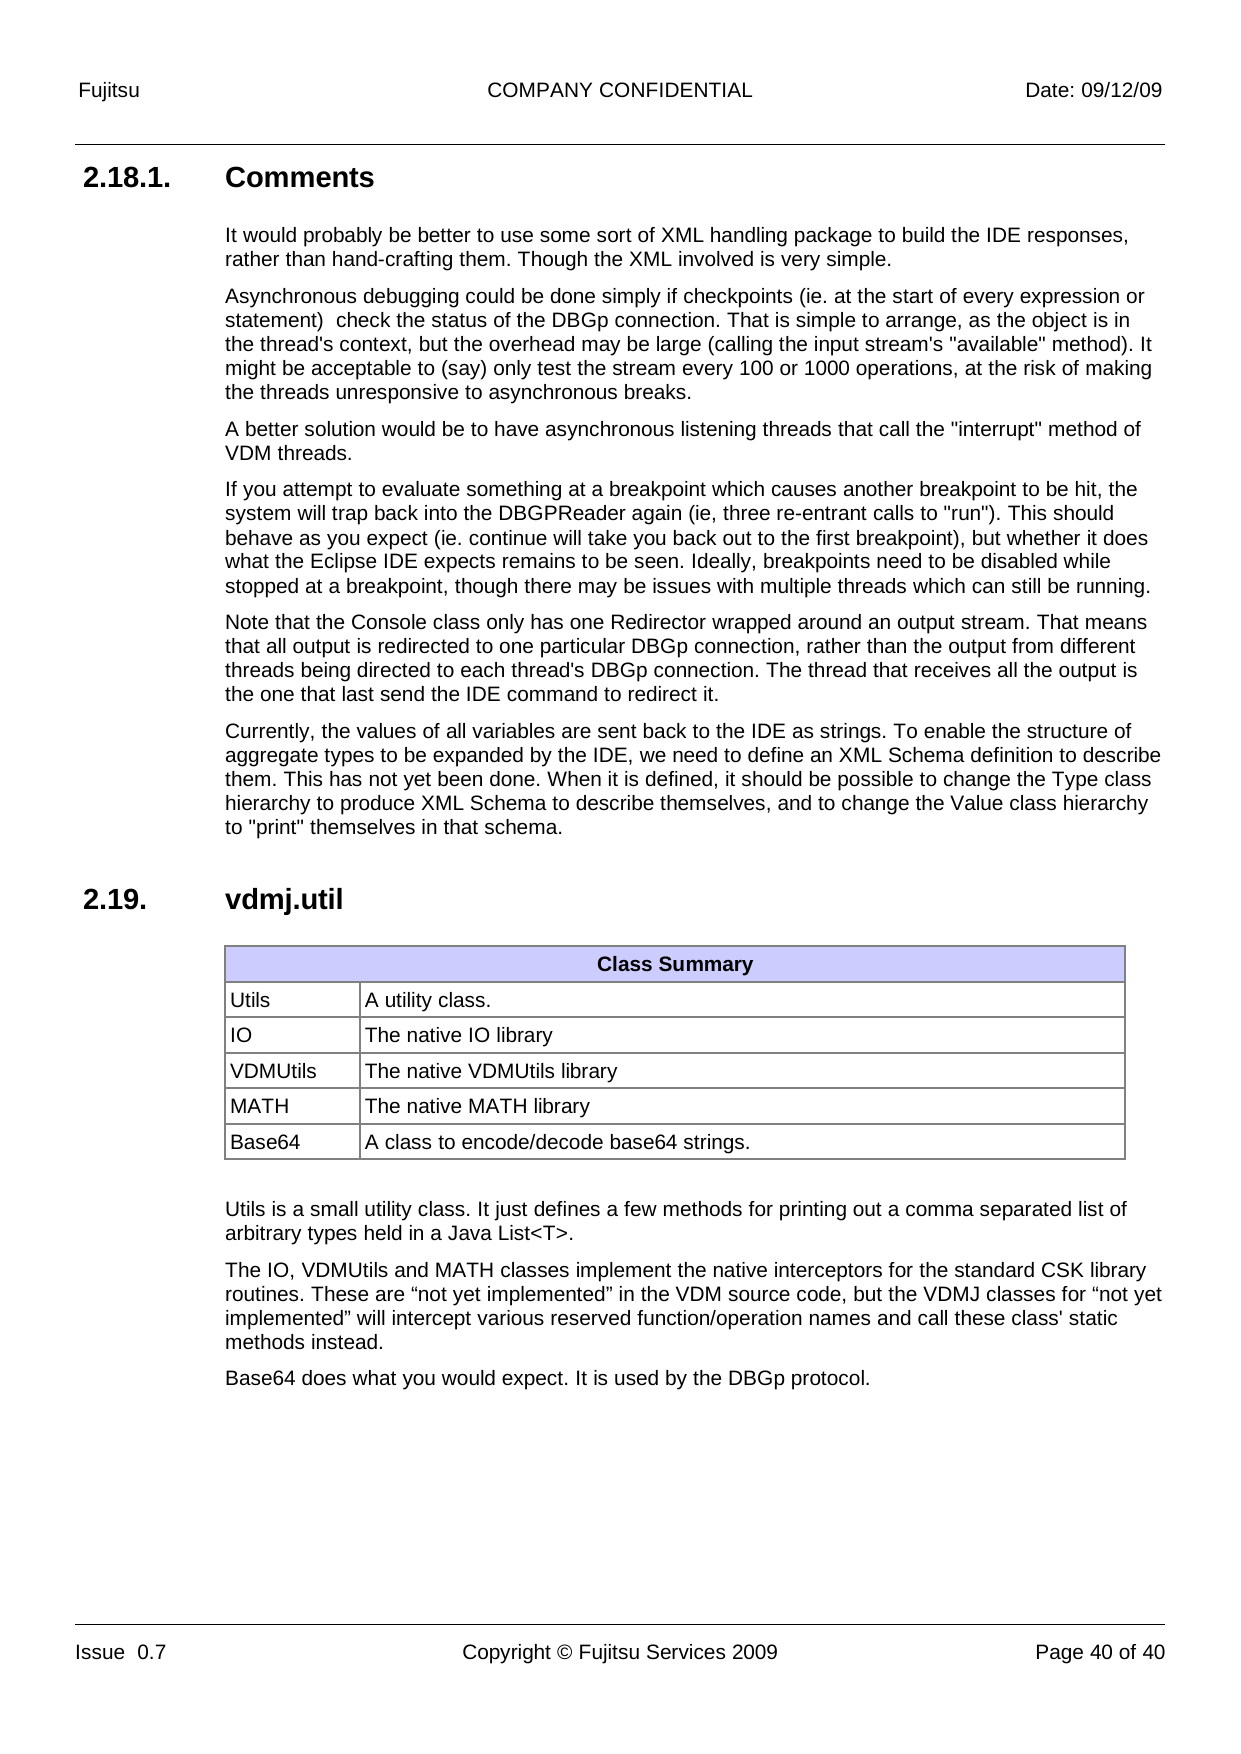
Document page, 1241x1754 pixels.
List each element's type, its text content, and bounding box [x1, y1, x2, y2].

table_cell Utils [226, 983, 359, 1016]
table_cell VDMUtils [226, 1054, 359, 1087]
subtitle vdmj.util [75, 882, 1165, 915]
text Asynchronous debugging could be done simply if checkpoints (ie. at the start of every expression or statement) check the status of the DBGp connection. That is simple to arrange, as the object is in the thread's context, but the overhead may be large (calling the input stream's "available" method). It might be acceptable to (say) only test the stream every 100 or 1000 operations, at the risk of making the threads unresponsive to asynchronous breaks. [225, 284, 1165, 404]
table_cell A class to encode/decode base64 strings. [361, 1125, 1124, 1158]
table_cell The native VDMUtils library [361, 1054, 1124, 1087]
text The IO, VDMUtils and MATH classes implement the native interceptors for the standard CSK library routines. These are “not yet implemented” in the VDM source code, but the VDMJ classes for “not yet implemented” will intercept various reserved function/operation names and call these class' static methods instead. [225, 1258, 1165, 1354]
table_cell The native IO library [361, 1018, 1124, 1052]
subtitle Comments [75, 160, 1165, 193]
text If you attempt to evaluate something at a breakpoint which causes another breakpoint to be hit, the system will trap back into the DBGPReader again (ie, three re-entrant calls to "run"). This should behave as you expect (ie. continue will take you back out to the first breakpoint), but whether it does what the Eclipse IDE expects remains to be seen. Ideally, breakpoints need to be disabled while stopped at a breakpoint, though there may be issues with multiple threads which can still be running. [225, 477, 1165, 598]
table_cell MATH [226, 1089, 359, 1123]
table_cell Base64 [226, 1125, 359, 1158]
table_cell IO [226, 1018, 359, 1052]
text Utils is a small utility class. It just defines a few methods for printing out a comma separated list of arbitrary types held in a Java List<T>. [225, 1197, 1165, 1245]
text A better solution would be to have asynchronous listening threads that call the "interrupt" method of VDM threads. [225, 417, 1165, 465]
text Base64 does what you would expect. It is used by the DBGp protocol. [225, 1366, 1165, 1390]
table_cell A utility class. [361, 983, 1124, 1016]
text It would probably be better to use some sort of XML handling package to build the IDE responses, rather than hand-crafting them. Though the XML involved is very simple. [225, 223, 1165, 271]
text Note that the Console class only has one Redirector wrapped around an output stream. That means that all output is redirected to one particular DBGp connection, rather than the output from different threads being directed to each thread's DBGp connection. The thread that receives all the output is the one that last send the IDE command to redirect it. [225, 610, 1165, 706]
table_header Class Summary [226, 947, 1124, 981]
table_cell The native MATH library [361, 1089, 1124, 1123]
text Currently, the values of all variables are sent back to the IDE as strings. To enable the structure of aggregate types to be expanded by the IDE, we need to define an XML Schema definition to describe them. This has not yet been done. When it is defined, it should be possible to change the Type class hierarchy to produce XML Schema to describe themselves, and to change the Value class hierarchy to "print" themselves in that schema. [225, 719, 1165, 839]
